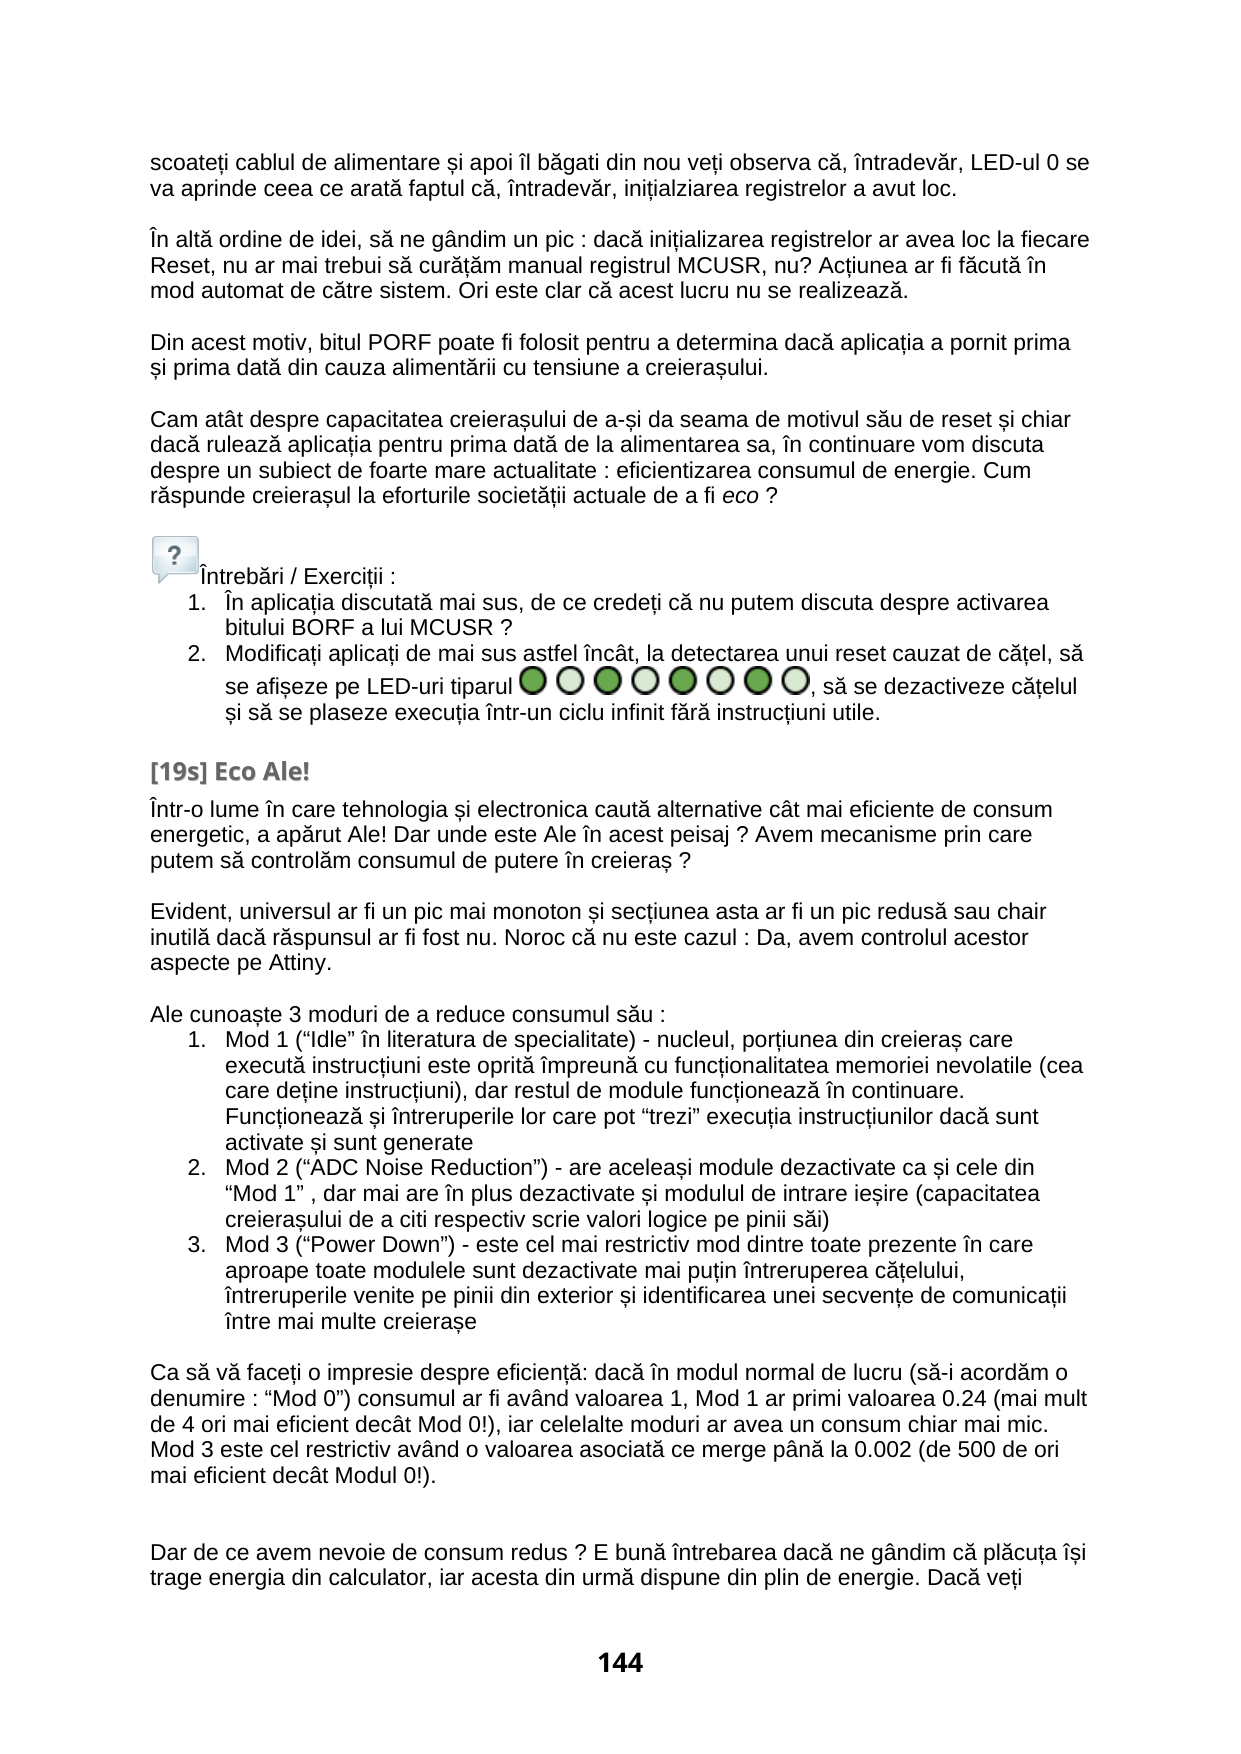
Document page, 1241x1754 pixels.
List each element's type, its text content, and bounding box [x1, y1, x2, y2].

text Din acest motiv, bitul PORF poate fi folosit pentru a determina dacă aplicația a pornit prima și prima dată din cauza alimentării cu tensiune a creierașului. [150, 329, 1090, 381]
list În aplicația discutată mai sus, de ce credeți că nu putem discuta despre activarea bitului BORF a lui MCUSR ? [187, 589, 1090, 641]
subtitle [19s] Eco Ale! [150, 754, 1090, 788]
list Mod 2 (“ADC Noise Reduction”) - are aceleași module dezactivate ca și cele din “Mod 1” , dar mai are în plus dezactivate și modulul de intrare ieșire (capacitatea creierașului de a citi respectiv scrie valori logice pe pinii săi) [187, 1155, 1090, 1232]
picture [150, 534, 200, 585]
text În altă ordine de idei, să ne gândim un pic : dacă inițializarea registrelor ar avea loc la fiecare Reset, nu ar mai trebui să curățăm manual registrul MCUSR, nu? Acțiunea ar fi făcută în mod automat de către sistem. Ori este clar că acest lucru nu se realizează. [150, 227, 1090, 304]
list Modificați aplicați de mai sus astfel încât, la detectarea unui reset cauzat de cățel, să se afișeze pe LED-uri tiparul , să se dezactiveze cățelul și să se plaseze execuția într-un ciclu infinit fără instrucțiuni utile. [187, 641, 1090, 725]
text Întrebări / Exerciții : [150, 534, 1090, 589]
text Într-o lume în care tehnologia și electronica caută alternative cât mai eficiente de consum energetic, a apărut Ale! Dar unde este Ale în acest peisaj ? Avem mecanisme prin care putem să controlăm consumul de putere în creieraș ? [150, 796, 1090, 873]
text Ale cunoaște 3 moduri de a reduce consumul său : [150, 1001, 1090, 1027]
text Evident, universul ar fi un pic mai monoton și secțiunea asta ar fi un pic redusă sau chair inutilă dacă răspunsul ar fi fost nu. Noroc că nu este cazul : Da, avem controlul acestor aspecte pe Attiny. [150, 899, 1090, 976]
text Cam atât despre capacitatea creierașului de a-și da seama de motivul său de reset și chiar dacă rulează aplicația pentru prima dată de la alimentarea sa, în continuare vom discuta despre un subiect de foarte mare actualitate : eficientizarea consumul de energie. Cum răspunde creierașul la eforturile societății actuale de a fi eco ? [150, 406, 1090, 509]
text Dar de ce avem nevoie de consum redus ? E bună întrebarea dacă ne gândim că plăcuța își trage energia din calculator, iar acesta din urmă dispune din plin de energie. Dacă veți [150, 1539, 1090, 1591]
text scoateți cablul de alimentare și apoi îl băgati din nou veți observa că, întradevăr, LED-ul 0 se va aprinde ceea ce arată faptul că, întradevăr, inițialziarea registrelor a avut loc. [150, 150, 1090, 201]
list Mod 3 (“Power Down”) - este cel mai restrictiv mod dintre toate prezente în care aproape toate modulele sunt dezactivate mai puțin întreruperea cățelului, întreruperile venite pe pinii din exterior și identificarea unei secvențe de comunicații între mai multe creierașe [187, 1232, 1090, 1334]
text Ca să vă faceți o impresie despre eficiență: dacă în modul normal de lucru (să-i acordăm o denumire : “Mod 0”) consumul ar fi având valoarea 1, Mod 1 ar primi valoarea 0.24 (mai mult de 4 ori mai eficient decât Mod 0!), iar celelalte moduri ar avea un consum chiar mai mic. Mod 3 este cel restrictiv având o valoarea asociată ce merge până la 0.002 (de 500 de ori mai eficient decât Modul 0!). [150, 1360, 1090, 1488]
list Mod 1 (“Idle” în literatura de specialitate) - nucleul, porțiunea din creieraș care execută instrucțiuni este oprită împreună cu funcționalitatea memoriei nevolatile (cea care deține instrucțiuni), dar restul de module funcționează în continuare. Funcționează și întreruperile lor care pot “trezi” execuția instrucțiunilor dacă sunt activate și sunt generate [187, 1027, 1090, 1155]
picture [519, 666, 810, 695]
